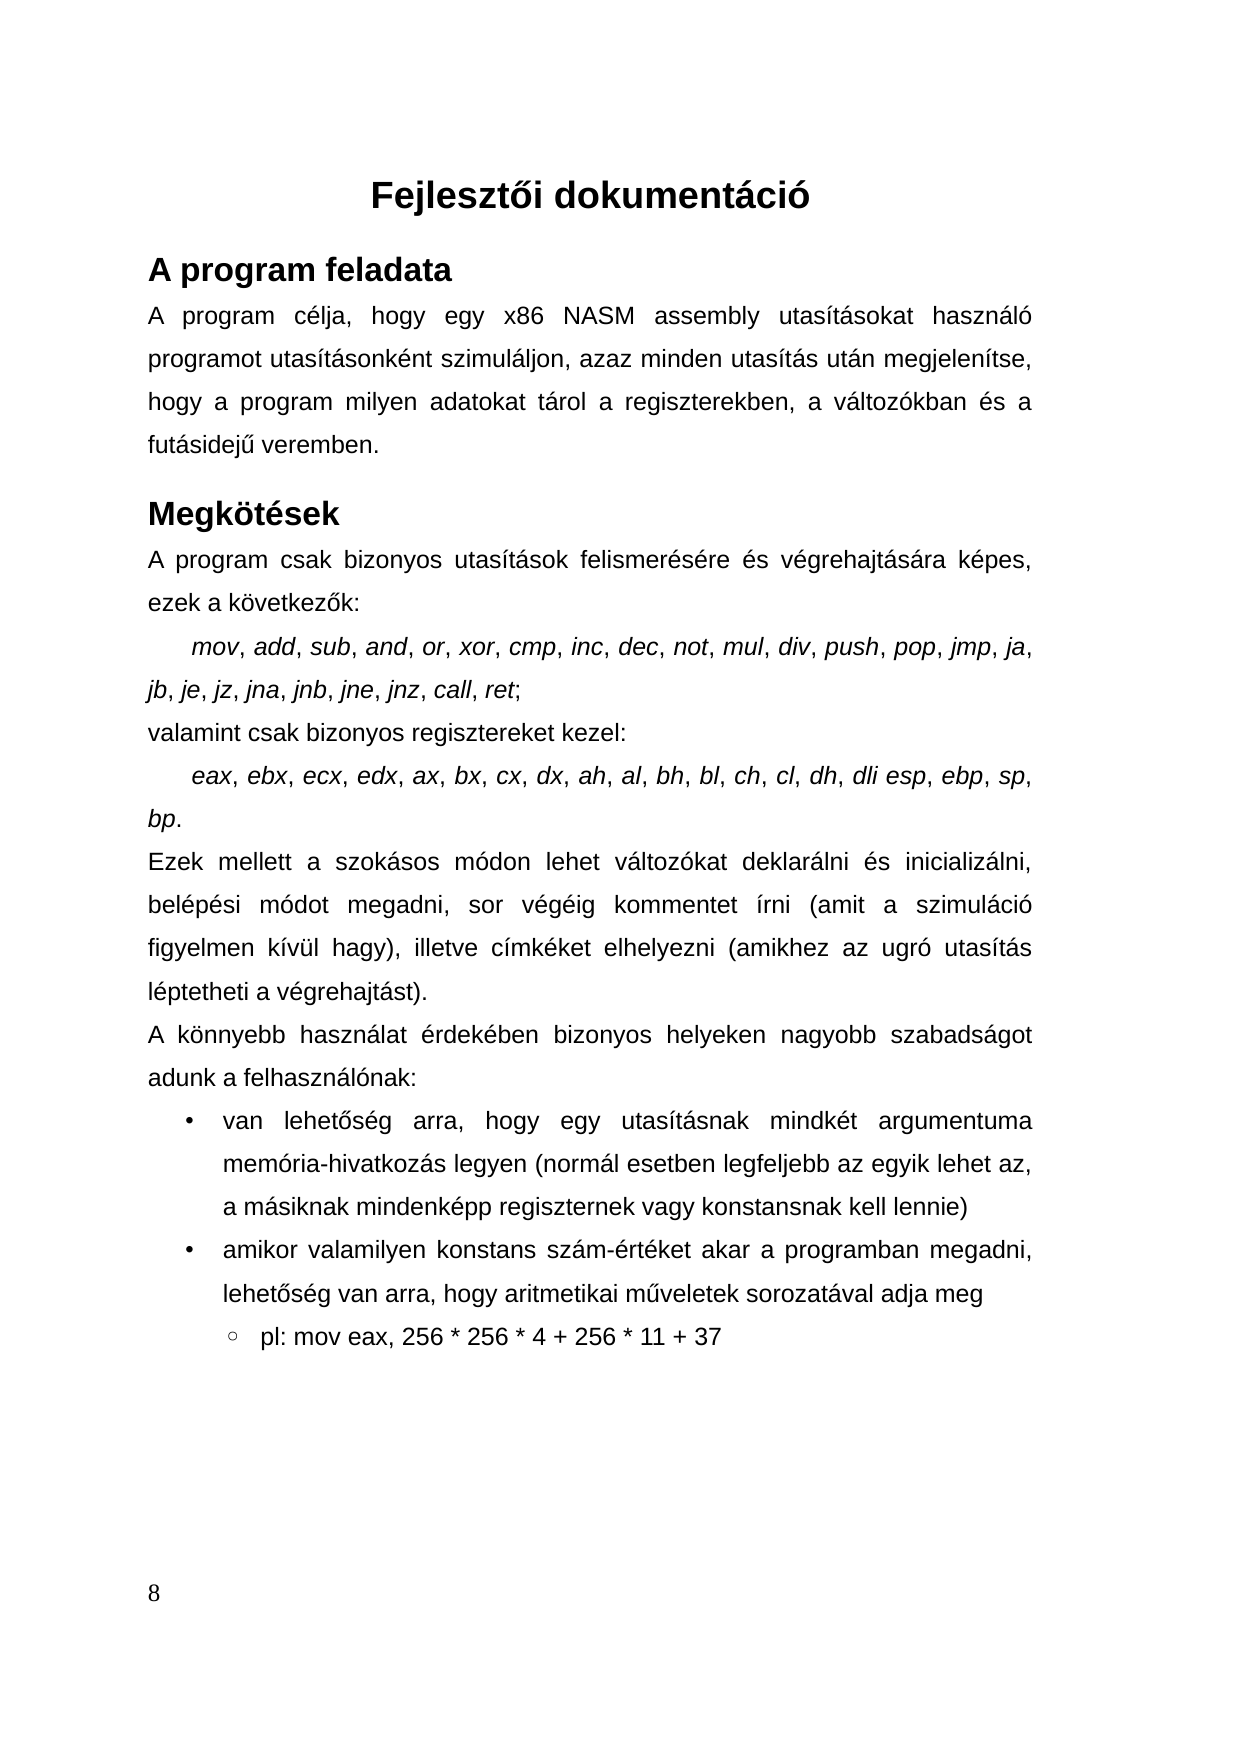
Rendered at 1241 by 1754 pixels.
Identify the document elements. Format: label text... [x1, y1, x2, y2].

subtitle Megkötések [148, 494, 1033, 533]
subtitle Fejlesztői dokumentáció [148, 173, 1033, 216]
text A könnyebb használat érdekében bizonyos helyeken nagyobb szabadságot adunk a felhasználónak: [148, 1019, 1033, 1091]
subtitle A program feladata [148, 249, 1033, 288]
list pl: mov eax, 256 * 256 * 4 + 256 * 11 + 37 [223, 1322, 1033, 1351]
text valamint csak bizonyos regisztereket kezel: [148, 718, 1033, 746]
list amikor valamilyen konstans szám-értéket akar a programban megadni, lehetőség van arra, hogy aritmetikai műveletek sorozatával adja meg [185, 1235, 1033, 1307]
text Ezek mellett a szokásos módon lehet változókat deklarálni és inicializálni, belépési módot megadni, sor végéig kommentet írni (amit a szimuláció figyelmen kívül hagy), illetve címkéket elhelyezni (amikhez az ugró utasítás léptetheti a végrehajtást). [148, 847, 1033, 1005]
list van lehetőség arra, hogy egy utasításnak mindkét argumentuma memória-hivatkozás legyen (normál esetben legfeljebb az egyik lehet az, a másiknak mindenképp regiszternek vagy konstansnak kell lennie) [185, 1106, 1033, 1221]
text mov, add, sub, and, or, xor, cmp, inc, dec, not, mul, div, push, pop, jmp, ja, jb, je, jz, jna, jnb, jne, jnz, call, ret; [148, 631, 1033, 703]
text A program csak bizonyos utasítások felismerésére és végrehajtására képes, ezek a következők: [148, 545, 1033, 617]
text eax, ebx, ecx, edx, ax, bx, cx, dx, ah, al, bh, bl, ch, cl, dh, dli esp, ebp, sp, bp. [148, 761, 1033, 833]
text A program célja, hogy egy x86 NASM assembly utasításokat használó programot utasításonként szimuláljon, azaz minden utasítás után megjelenítse, hogy a program milyen adatokat tárol a regiszterekben, a változókban és a futásidejű veremben. [148, 301, 1033, 459]
